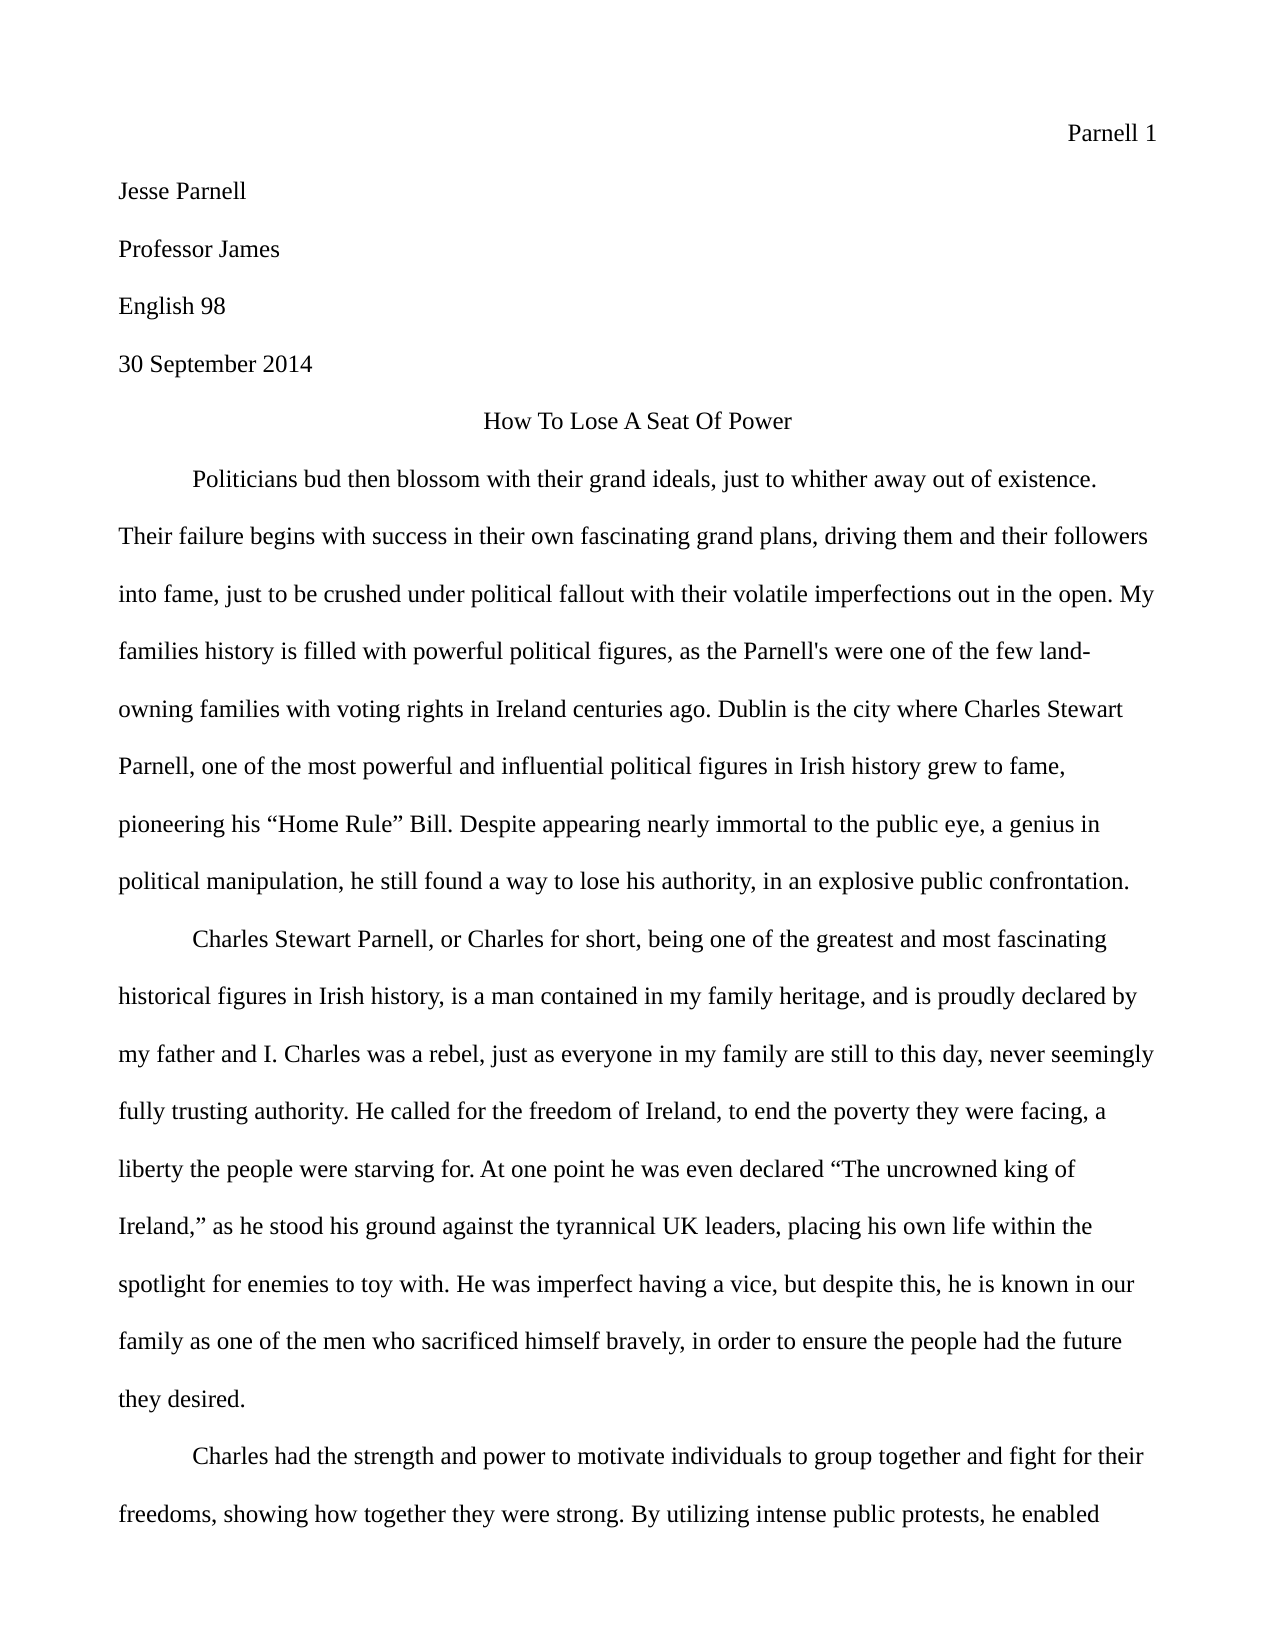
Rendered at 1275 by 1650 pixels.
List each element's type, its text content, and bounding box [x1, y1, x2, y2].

text Professor James [118, 234, 1157, 263]
text English 98 [118, 291, 1157, 320]
text Charles had the strength and power to motivate individuals to group together and fight for their freedoms, showing how together they were strong. By utilizing intense public protests, he enabled [118, 1441, 1157, 1528]
text Charles Stewart Parnell, or Charles for short, being one of the greatest and most fascinating historical figures in Irish history, is a man contained in my family heritage, and is proudly declared by my father and I. Charles was a rebel, just as everyone in my family are still to this day, never seemingly fully trusting authority. He called for the freedom of Ireland, to end the poverty they were facing, a liberty the people were starving for. At one point he was even declared “The uncrowned king of Ireland,” as he stood his ground against the tyrannical UK leaders, placing his own life within the spotlight for enemies to toy with. He was imperfect having a vice, but despite this, he is known in our family as one of the men who sacrificed himself bravely, in order to ensure the people had the future they desired. [118, 924, 1157, 1413]
text Politicians bud then blossom with their grand ideals, just to whither away out of existence. Their failure begins with success in their own fascinating grand plans, driving them and their followers into fame, just to be crushed under political fallout with their volatile imperfections out in the open. My families history is filled with powerful political figures, as the Parnell's were one of the few land-owning families with voting rights in Ireland centuries ago. Dublin is the city where Charles Stewart Parnell, one of the most powerful and influential political figures in Irish history grew to fame, pioneering his “Home Rule” Bill. Despite appearing nearly immortal to the public eye, a genius in political manipulation, he still found a way to lose his authority, in an explosive public confrontation. [118, 464, 1157, 895]
text How To Lose A Seat Of Power [118, 406, 1157, 435]
text 30 September 2014 [118, 349, 1157, 378]
text Jesse Parnell [118, 176, 1157, 205]
